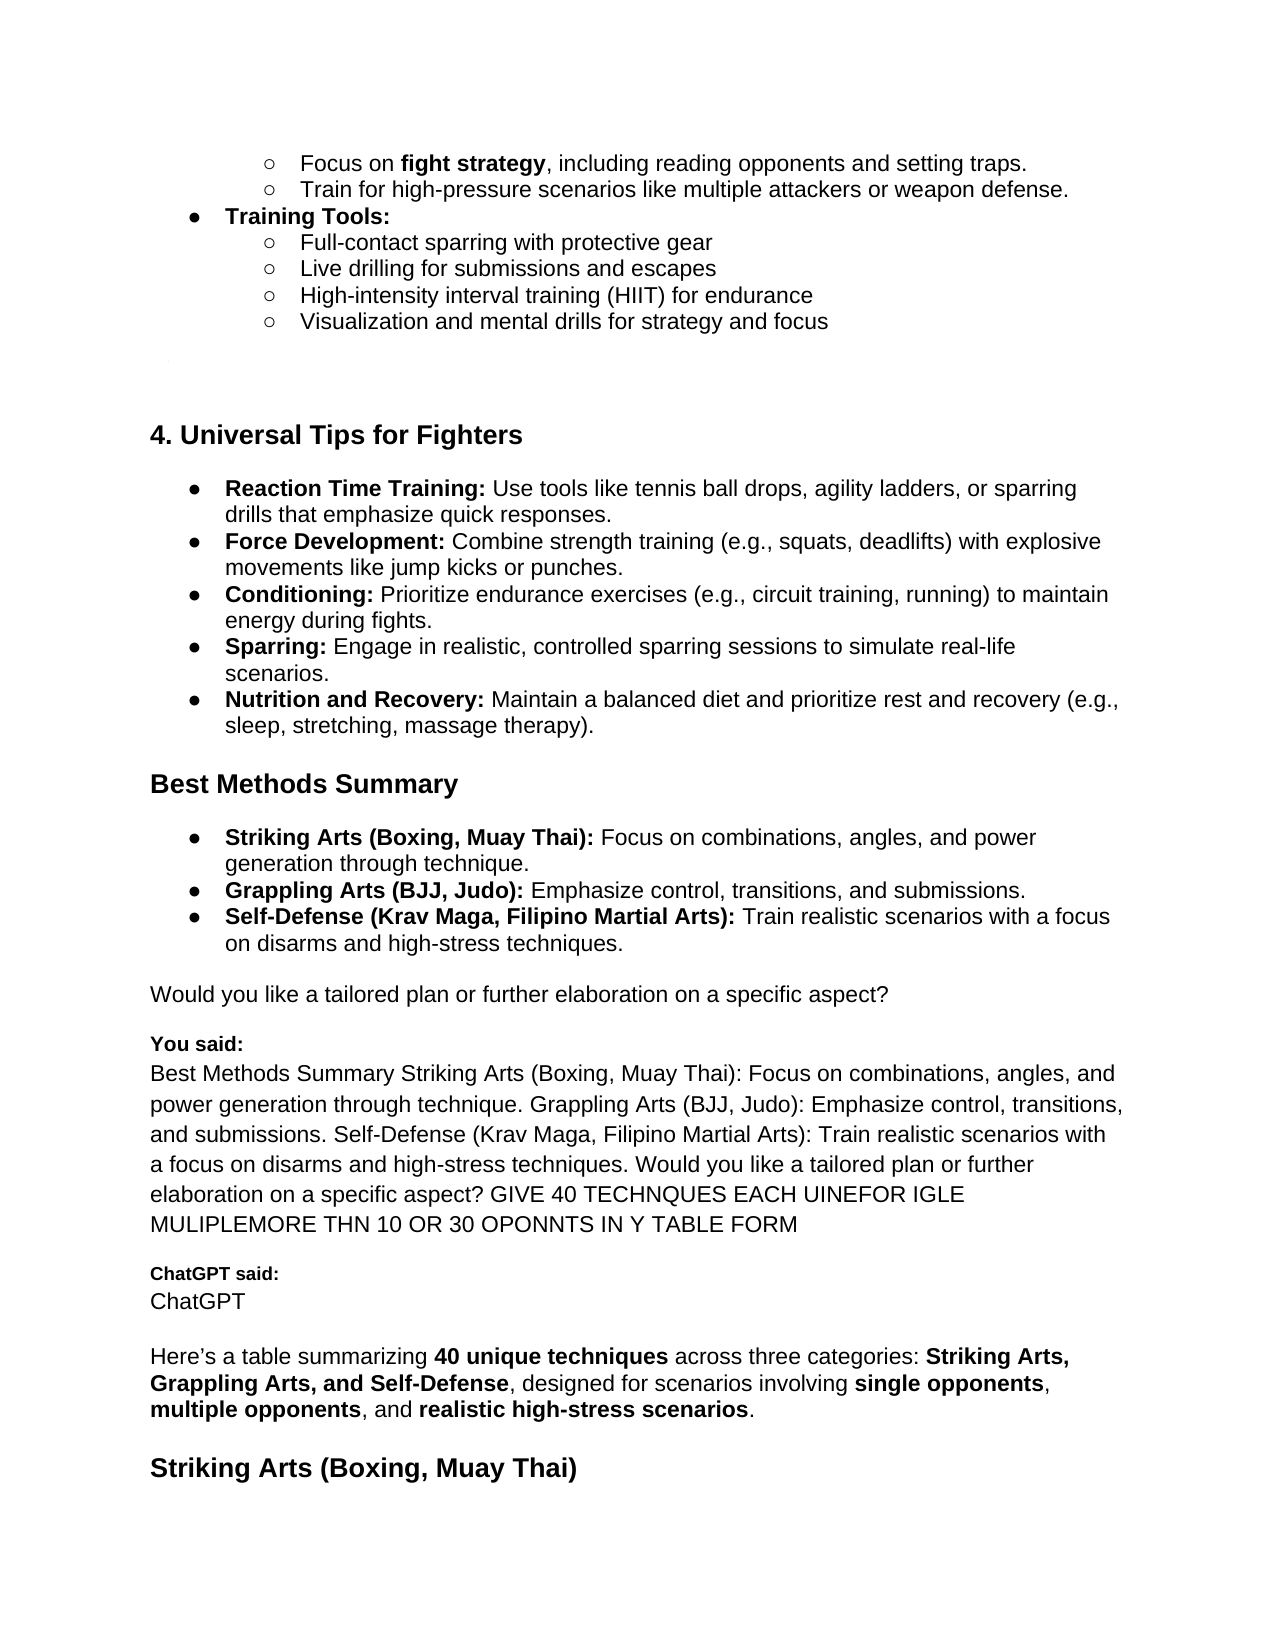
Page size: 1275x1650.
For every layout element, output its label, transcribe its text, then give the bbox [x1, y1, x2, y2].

list Striking Arts (Boxing, Muay Thai): Focus on combinations, angles, and power generation through technique. [187, 824, 1125, 877]
list Visualization and mental drills for strategy and focus [262, 308, 1125, 334]
subtitle You said: [150, 1032, 1125, 1056]
list Reaction Time Training: Use tools like tennis ball drops, agility ladders, or sparring drills that emphasize quick responses. [187, 475, 1125, 528]
list Live drilling for submissions and escapes [262, 255, 1125, 282]
text Here’s a table summarizing 40 unique techniques across three categories: Striking Arts, Grappling Arts, and Self-Defense, designed for scenarios involving single opponents, multiple opponents, and realistic high-stress scenarios. [150, 1343, 1125, 1422]
subtitle 4. Universal Tips for Fighters [150, 419, 1125, 450]
subtitle Best Methods Summary [150, 768, 1125, 799]
list High-intensity interval training (HIIT) for endurance [262, 282, 1125, 308]
list Focus on fight strategy, including reading opponents and setting traps. [262, 150, 1125, 176]
subtitle ChatGPT said: [150, 1262, 1125, 1284]
list Sparring: Engage in realistic, controlled sparring sessions to simulate real-life scenarios. [187, 633, 1125, 686]
text Best Methods Summary Striking Arts (Boxing, Muay Thai): Focus on combinations, angles, and power generation through technique. Grappling Arts (BJJ, Judo): Emphasize control, transitions, and submissions. Self-Defense (Krav Maga, Filipino Martial Arts): Train realistic scenarios with a focus on disarms and high-stress techniques. Would you like a tailored plan or further elaboration on a specific aspect? GIVE 40 TECHNQUES EACH UINEFOR IGLE MULIPLEMORE THN 10 OR 30 OPONNTS IN Y TABLE FORM [150, 1060, 1125, 1238]
list Full-contact sparring with protective gear [262, 229, 1125, 255]
list Train for high-pressure scenarios like multiple attackers or weapon defense. [262, 176, 1125, 203]
list Conditioning: Prioritize endurance exercises (e.g., circuit training, running) to maintain energy during fights. [187, 581, 1125, 633]
list Nutrition and Recovery: Maintain a balanced diet and prioritize rest and recovery (e.g., sleep, stretching, massage therapy). [187, 686, 1125, 739]
list Grappling Arts (BJJ, Judo): Emphasize control, transitions, and submissions. [187, 877, 1125, 903]
subtitle Striking Arts (Boxing, Muay Thai) [150, 1452, 1125, 1483]
list Training Tools: [187, 203, 1125, 229]
list Force Development: Combine strength training (e.g., squats, deadlifts) with explosive movements like jump kicks or punches. [187, 528, 1125, 581]
list Self-Defense (Krav Maga, Filipino Martial Arts): Train realistic scenarios with a focus on disarms and high-stress techniques. [187, 903, 1125, 956]
text Would you like a tailored plan or further elaboration on a specific aspect? [150, 981, 1125, 1007]
text ChatGPT [150, 1288, 1125, 1314]
